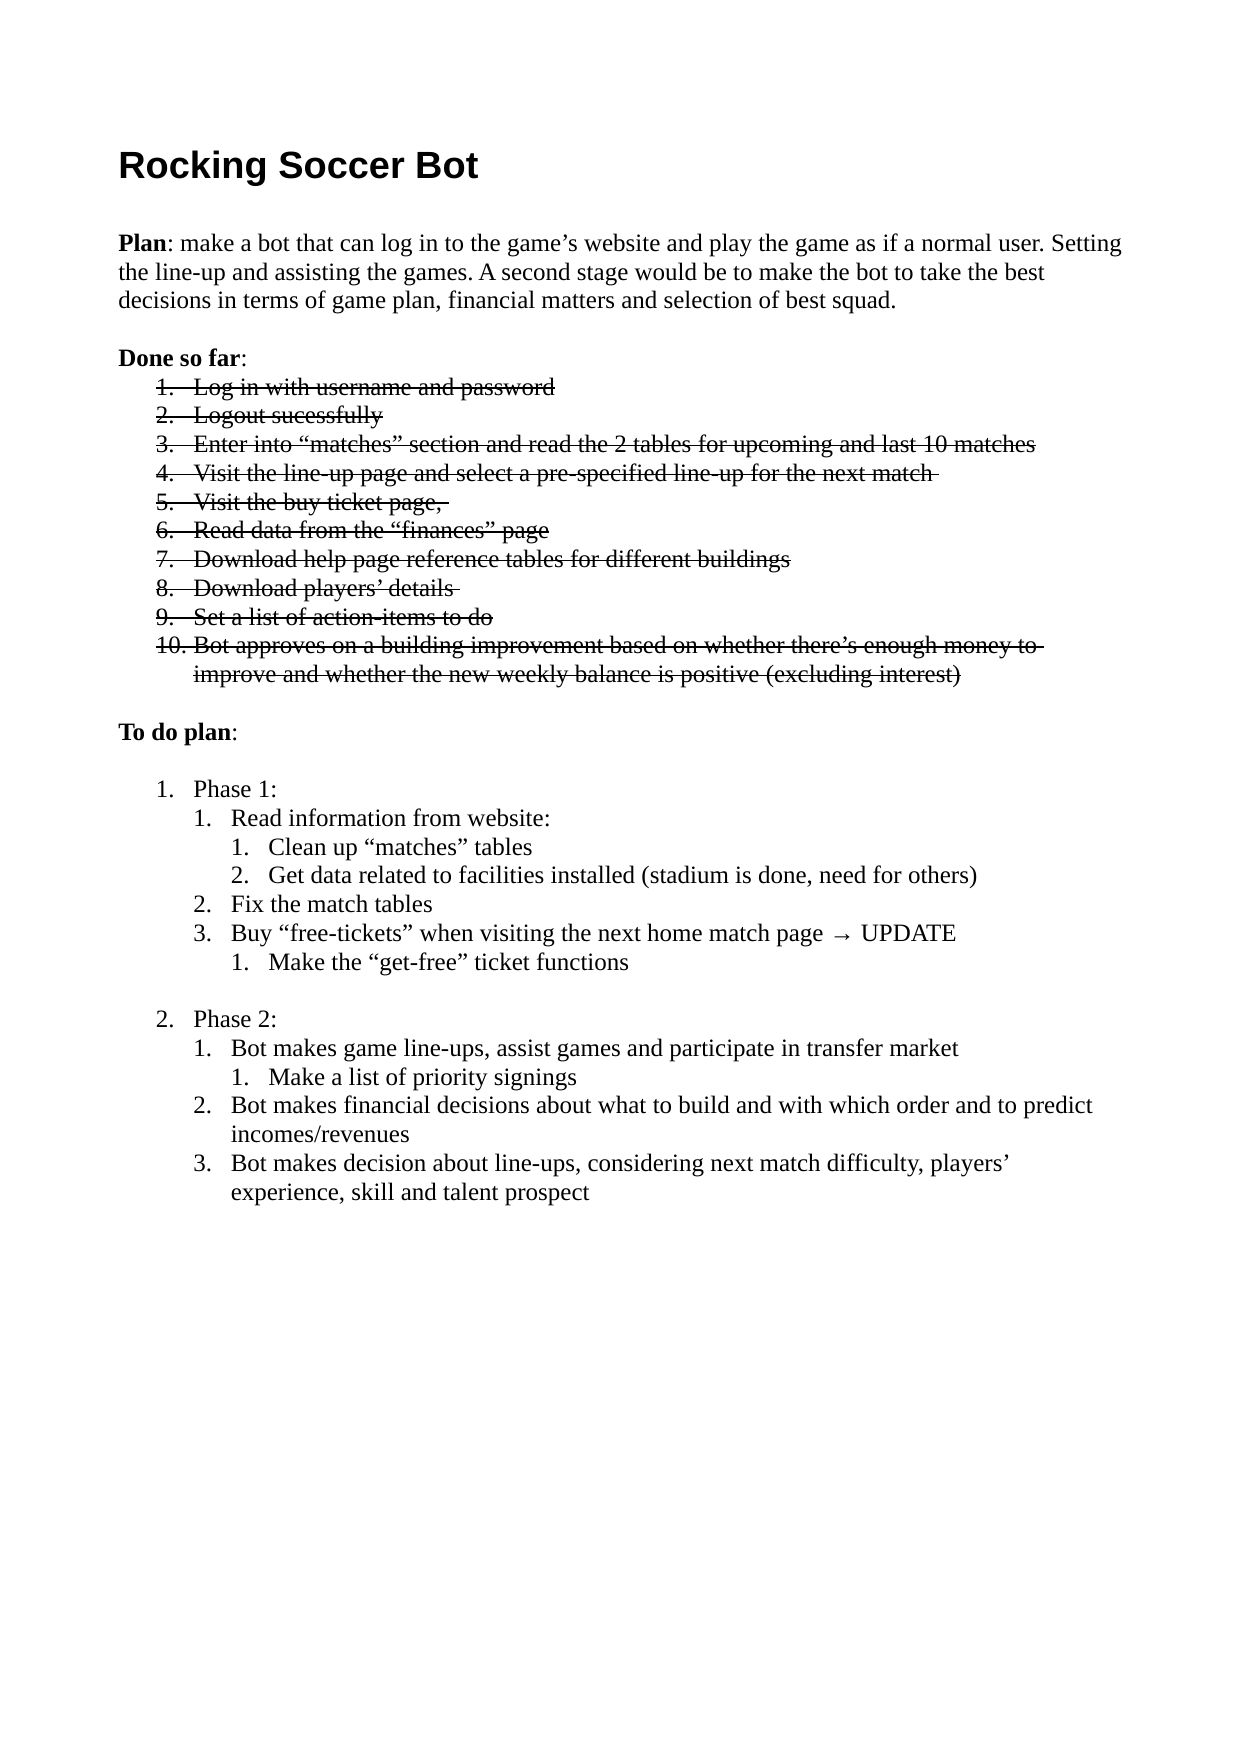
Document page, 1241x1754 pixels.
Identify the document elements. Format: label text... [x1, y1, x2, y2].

list Set a list of action-items to do [156, 602, 1122, 631]
text Done so far: [118, 343, 1122, 372]
text To do plan: [118, 717, 1122, 746]
subtitle Rocking Soccer Bot [118, 143, 1122, 187]
list Read information from website: [193, 803, 1122, 832]
list Enter into “matches” section and read the 2 tables for upcoming and last 10 matches [156, 429, 1122, 458]
list Bot makes game line-ups, assist games and participate in transfer market [193, 1033, 1122, 1062]
list Visit the buy ticket page, [156, 487, 1122, 516]
list Bot makes financial decisions about what to build and with which order and to predict incomes/revenues [193, 1091, 1122, 1148]
list Phase 2: [156, 1004, 1122, 1033]
list Clean up “matches” tables [231, 832, 1122, 861]
list Download players’ details [156, 573, 1122, 602]
list Logout sucessfully [156, 401, 1122, 429]
list Visit the line-up page and select a pre-specified line-up for the next match [156, 458, 1122, 487]
list Get data related to facilities installed (stadium is done, need for others) [231, 861, 1122, 889]
list Buy “free-tickets” when visiting the next home match page → UPDATE [193, 918, 1122, 947]
list Log in with username and password [156, 372, 1122, 401]
list Bot approves on a building improvement based on whether there’s enough money to improve and whether the new weekly balance is positive (excluding interest) [156, 631, 1122, 688]
text Plan: make a bot that can log in to the game’s website and play the game as if a normal user. Setting the line-up and assisting the games. A second stage would be to make the bot to take the best decisions in terms of game plan, financial matters and selection of best squad. [118, 228, 1122, 314]
list Phase 1: [156, 774, 1122, 803]
list Bot makes decision about line-ups, considering next match difficulty, players’ experience, skill and talent prospect [193, 1148, 1122, 1206]
list Download help page reference tables for different buildings [156, 544, 1122, 573]
list Fix the match tables [193, 889, 1122, 918]
list Make a list of priority signings [231, 1062, 1122, 1091]
list Make the “get-free” ticket functions [231, 947, 1122, 976]
list Read data from the “finances” page [156, 516, 1122, 544]
